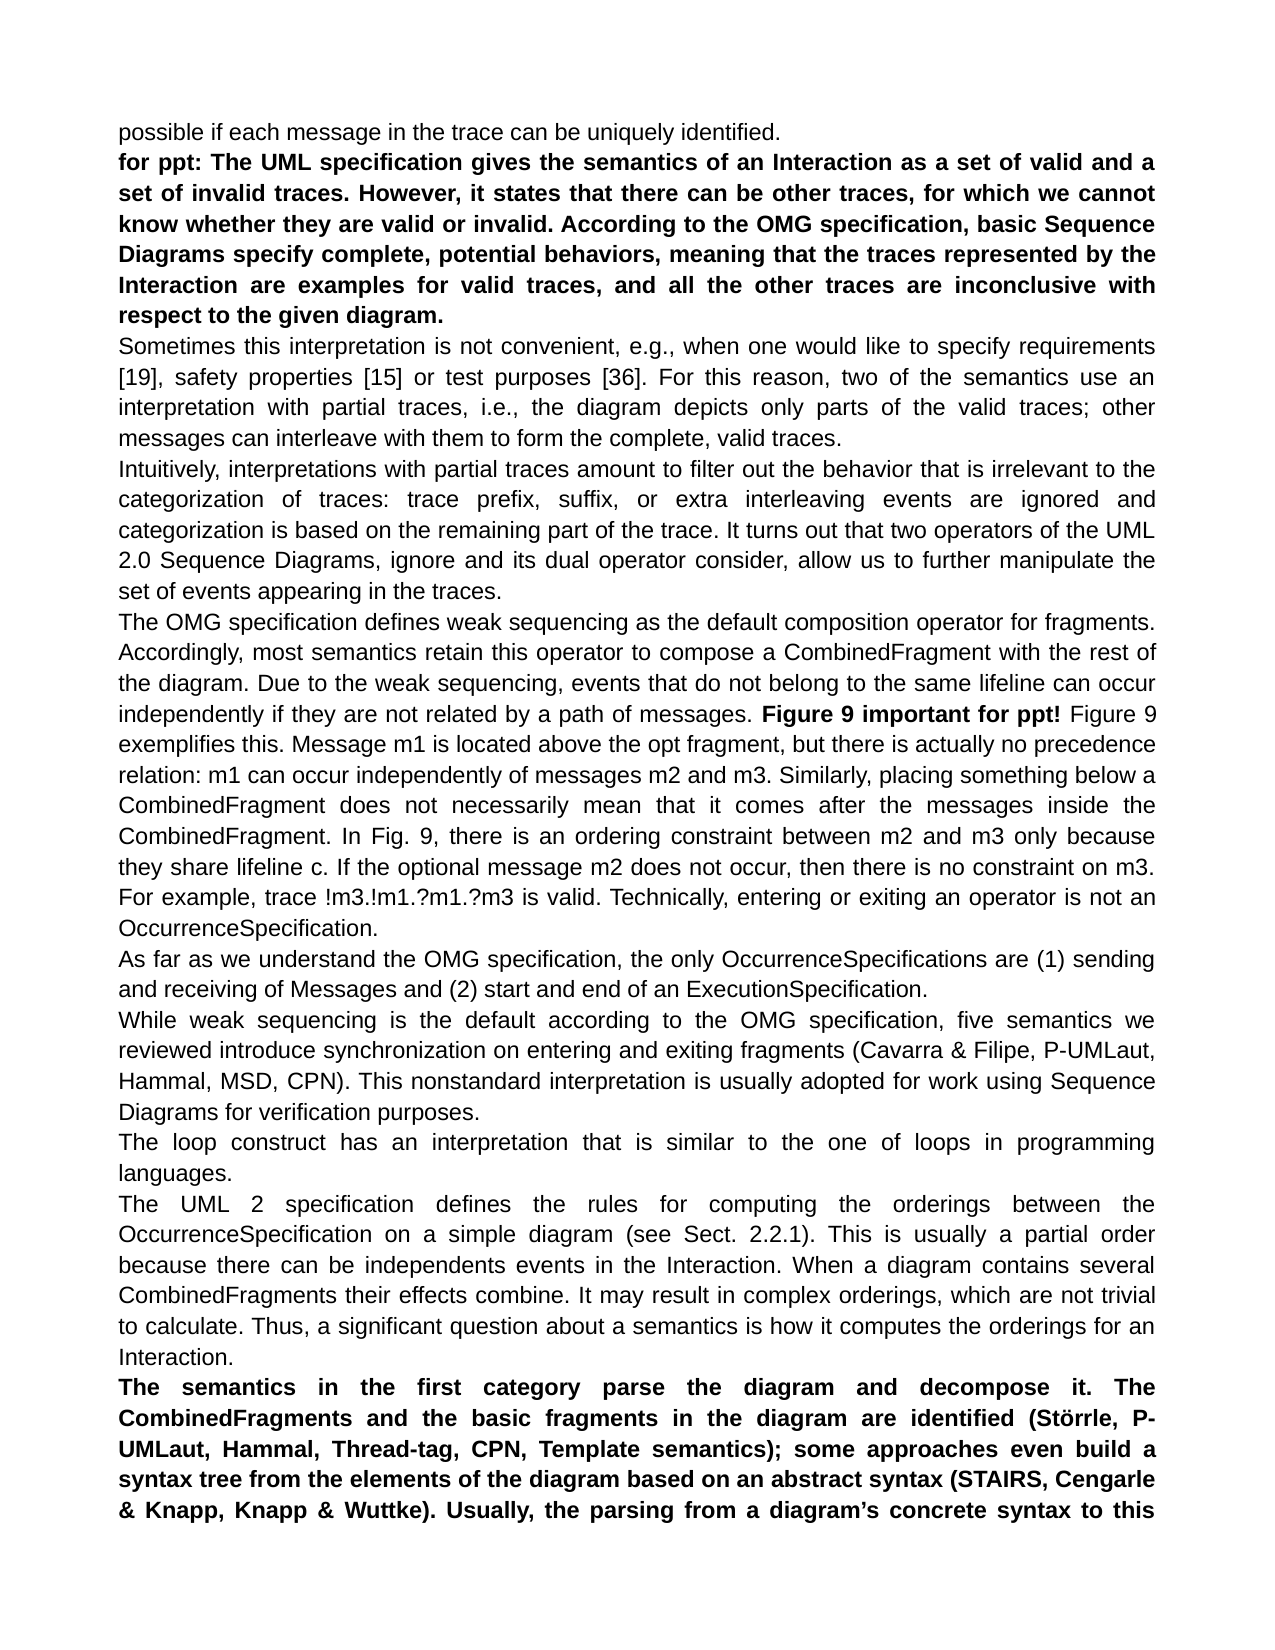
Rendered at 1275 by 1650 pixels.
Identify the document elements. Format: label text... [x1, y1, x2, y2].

text As far as we understand the OMG specification, the only OccurrenceSpecifications are (1) sending and receiving of Messages and (2) start and end of an ExecutionSpecification. [118, 945, 1157, 1002]
text Sometimes this interpretation is not convenient, e.g., when one would like to specify requirements [19], safety properties [15] or test purposes [36]. For this reason, two of the semantics use an interpretation with partial traces, i.e., the diagram depicts only parts of the valid traces; other messages can interleave with them to form the complete, valid traces. [118, 332, 1157, 451]
text possible if each message in the trace can be uniquely identified. [118, 118, 1157, 145]
text The loop construct has an interpretation that is similar to the one of loops in programming languages. [118, 1129, 1157, 1186]
text The semantics in the first category parse the diagram and decompose it. The CombinedFragments and the basic fragments in the diagram are identified (Störrle, P-UMLaut, Hammal, Thread-tag, CPN, Template semantics); some approaches even build a syntax tree from the elements of the diagram based on an abstract syntax (STAIRS, Cengarle & Knapp, Knapp & Wuttke). Usually, the parsing from a diagram’s concrete syntax to this [118, 1374, 1157, 1523]
text for ppt: The UML specification gives the semantics of an Interaction as a set of valid and a set of invalid traces. However, it states that there can be other traces, for which we cannot know whether they are valid or invalid. According to the OMG specification, basic Sequence Diagrams specify complete, potential behaviors, meaning that the traces represented by the Interaction are examples for valid traces, and all the other traces are inconclusive with respect to the given diagram. [118, 149, 1157, 329]
text The OMG specification defines weak sequencing as the default composition operator for fragments. Accordingly, most semantics retain this operator to compose a CombinedFragment with the rest of the diagram. Due to the weak sequencing, events that do not belong to the same lifeline can occur independently if they are not related by a path of messages. Figure 9 important for ppt! Figure 9 exemplifies this. Message m1 is located above the opt fragment, but there is actually no precedence relation: m1 can occur independently of messages m2 and m3. Similarly, placing something below a CombinedFragment does not necessarily mean that it comes after the messages inside the CombinedFragment. In Fig. 9, there is an ordering constraint between m2 and m3 only because they share lifeline c. If the optional message m2 does not occur, then there is no constraint on m3. For example, trace !m3.!m1.?m1.?m3 is valid. Technically, entering or exiting an operator is not an OccurrenceSpecification. [118, 608, 1157, 941]
text The UML 2 specification defines the rules for computing the orderings between the OccurrenceSpecification on a simple diagram (see Sect. 2.2.1). This is usually a partial order because there can be independents events in the Interaction. When a diagram contains several CombinedFragments their effects combine. It may result in complex orderings, which are not trivial to calculate. Thus, a significant question about a semantics is how it computes the orderings for an Interaction. [118, 1190, 1157, 1370]
text Intuitively, interpretations with partial traces amount to filter out the behavior that is irrelevant to the categorization of traces: trace prefix, suffix, or extra interleaving events are ignored and categorization is based on the remaining part of the trace. It turns out that two operators of the UML 2.0 Sequence Diagrams, ignore and its dual operator consider, allow us to further manipulate the set of events appearing in the traces. [118, 455, 1157, 604]
text While weak sequencing is the default according to the OMG specification, five semantics we reviewed introduce synchronization on entering and exiting fragments (Cavarra & Filipe, P-UMLaut, Hammal, MSD, CPN). This nonstandard interpretation is usually adopted for work using Sequence Diagrams for verification purposes. [118, 1006, 1157, 1125]
